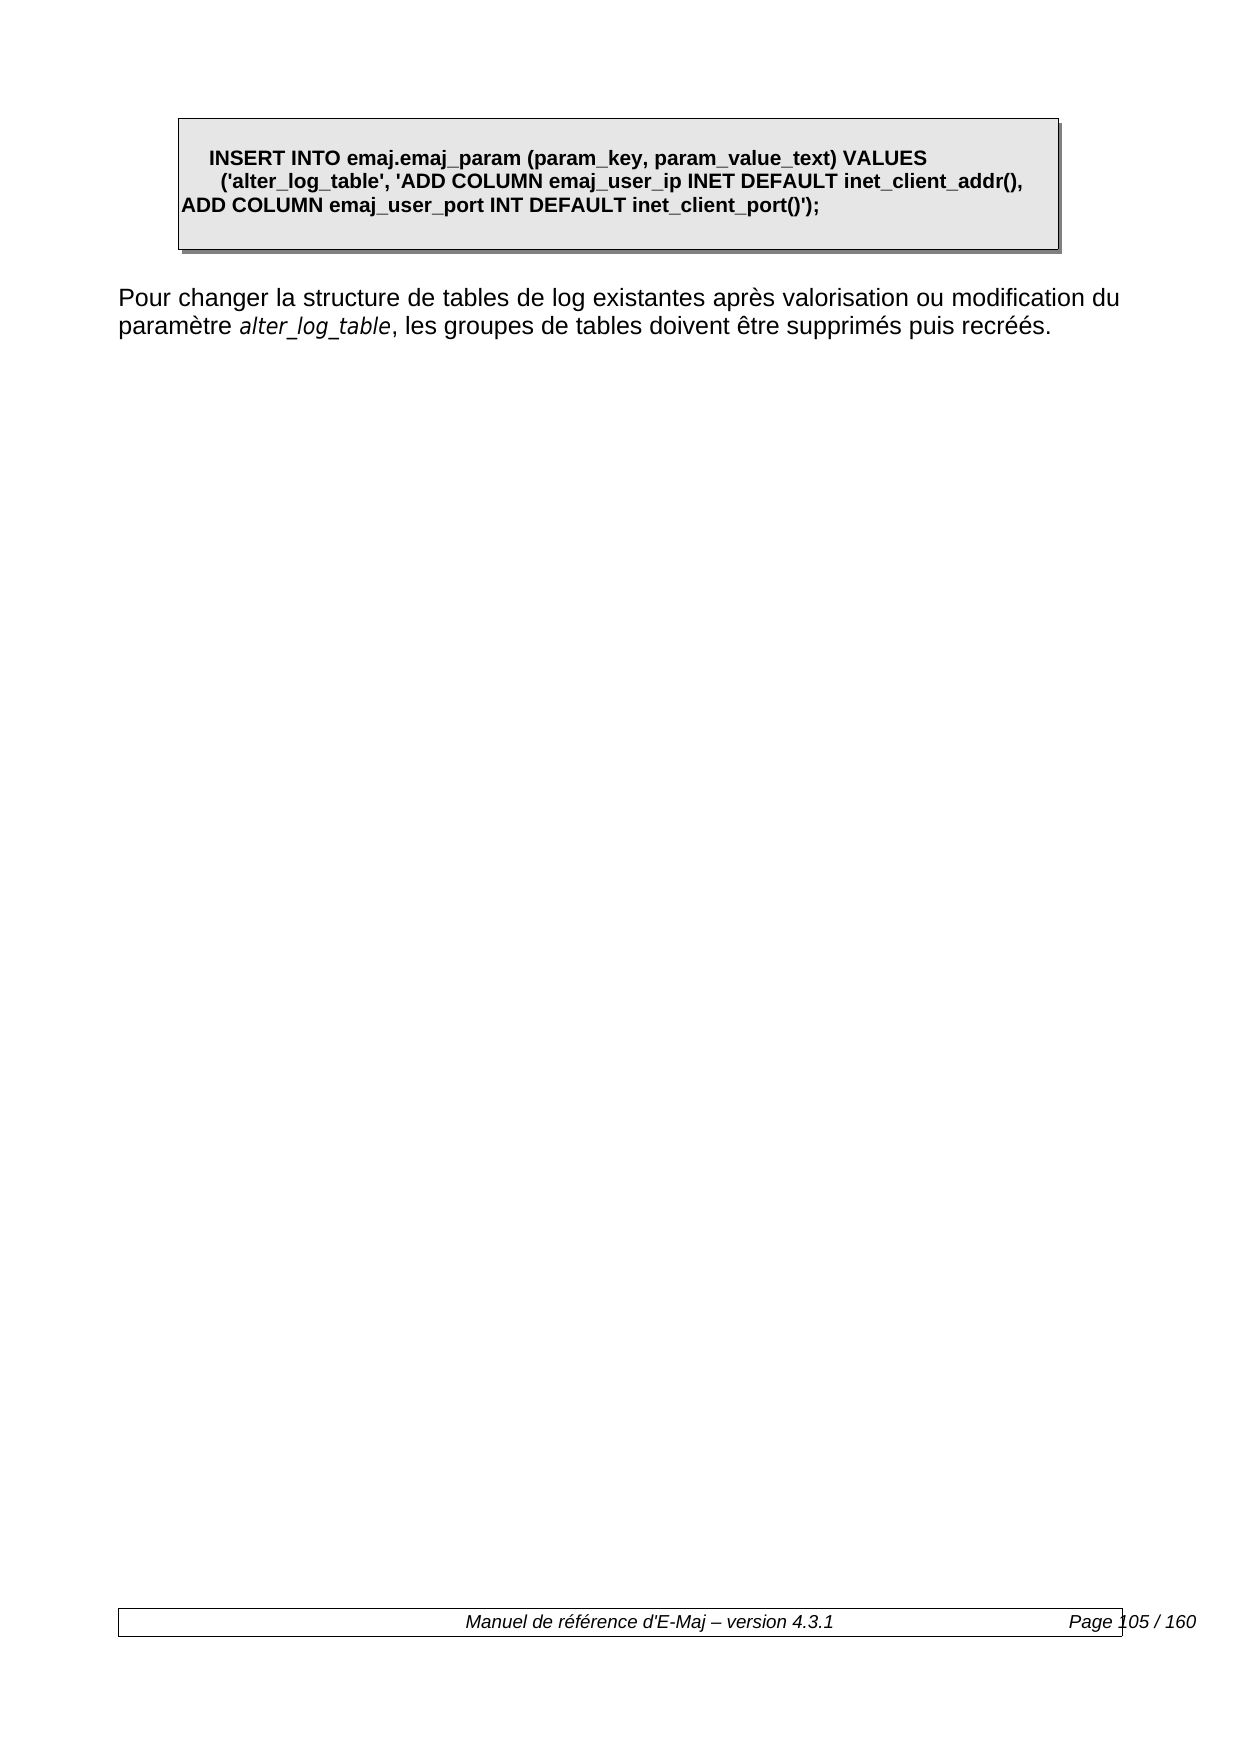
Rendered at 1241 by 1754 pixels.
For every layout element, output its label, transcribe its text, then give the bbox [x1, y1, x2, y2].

text Pour changer la structure de tables de log existantes après valorisation ou modification du paramètre alter_log_table, les groupes de tables doivent être supprimés puis recréés. [118, 282, 1122, 340]
text ('alter_log_table', 'ADD COLUMN emaj_user_ip INET DEFAULT inet_client_addr(), ADD COLUMN emaj_user_port INT DEFAULT inet_client_port()'); [179, 166, 1058, 214]
text INSERT INTO emaj.emaj_param (param_key, param_value_text) VALUES [179, 142, 1058, 166]
